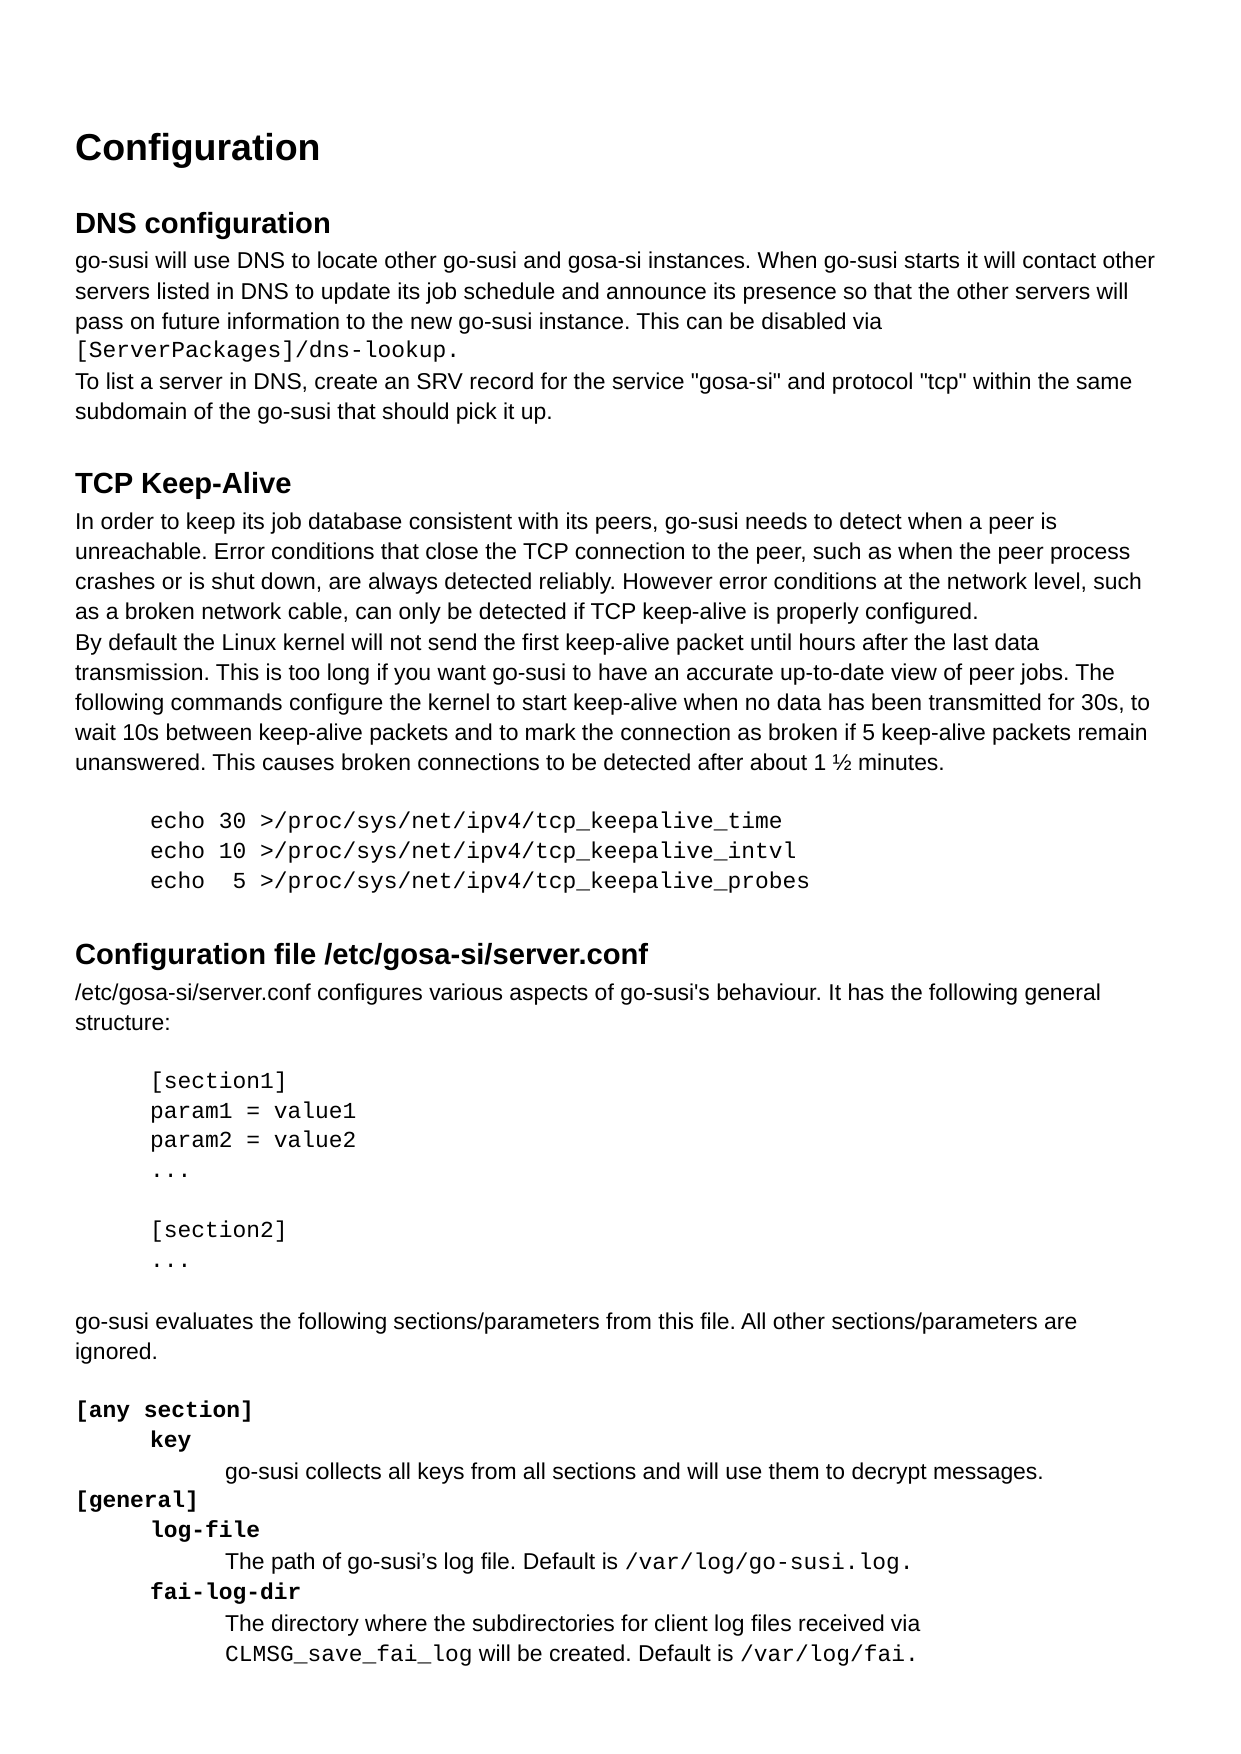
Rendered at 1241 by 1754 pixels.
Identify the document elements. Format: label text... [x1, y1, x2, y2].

text The directory where the subdirectories for client log files received via CLMSG_save_fai_log will be created. Default is /var/log/fai. [225, 1610, 1165, 1669]
text go-susi collects all keys from all sections and will use them to decrypt messages. [225, 1458, 1165, 1484]
text The path of go-susi’s log file. Default is /var/log/go-susi.log. [225, 1548, 1165, 1576]
text [any section] [75, 1398, 1165, 1424]
subtitle TCP Keep-Alive [75, 466, 1165, 499]
text echo 30 >/proc/sys/net/ipv4/tcp_keepalive_time [150, 810, 1165, 836]
text ... [150, 1248, 1165, 1274]
text [general] [75, 1488, 1165, 1514]
subtitle Configuration file /etc/gosa-si/server.conf [75, 937, 1165, 970]
text To list a server in DNS, create an SRV record for the service "gosa-si" and protocol "tcp" within the same subdomain of the go-susi that should pick it up. [75, 368, 1165, 424]
text ... [150, 1158, 1165, 1184]
text echo 5 >/proc/sys/net/ipv4/tcp_keepalive_probes [150, 869, 1165, 895]
text [section2] [150, 1218, 1165, 1244]
text /etc/gosa-si/server.conf configures various aspects of go-susi's behaviour. It has the following general structure: [75, 978, 1165, 1035]
text By default the Linux kernel will not send the first keep-alive packet until hours after the last data transmission. This is too long if you want go-susi to have an accurate up-to-date view of peer jobs. The following commands configure the kernel to start keep-alive when no data has been transmitted for 30s, to wait 10s between keep-alive packets and to mark the connection as broken if 5 keep-alive packets remain unanswered. This causes broken connections to be detected after about 1 ½ minutes. [75, 628, 1165, 776]
text param2 = value2 [150, 1129, 1165, 1155]
text key [150, 1428, 1165, 1454]
text fai-log-dir [150, 1580, 1165, 1606]
text log-file [150, 1518, 1165, 1544]
text go-susi will use DNS to locate other go-susi and gosa-si instances. When go-susi starts it will contact other servers listed in DNS to update its job schedule and announce its presence so that the other servers will pass on future information to the new go-susi instance. This can be disabled via [ServerPackages]/dns-lookup. [75, 247, 1165, 364]
text In order to keep its job database consistent with its peers, go-susi needs to detect when a peer is unreachable. Error conditions that close the TCP connection to the peer, such as when the peer process crashes or is shut down, are always detected reliably. However error conditions at the network level, such as a broken network cable, can only be detected if TCP keep-alive is properly configured. [75, 508, 1165, 625]
text param1 = value1 [150, 1099, 1165, 1125]
text echo 10 >/proc/sys/net/ipv4/tcp_keepalive_intvl [150, 839, 1165, 866]
subtitle DNS configuration [75, 206, 1165, 239]
text [section1] [150, 1069, 1165, 1095]
subtitle Configuration [75, 125, 1165, 168]
text go-susi evaluates the following sections/parameters from this file. All other sections/parameters are ignored. [75, 1308, 1165, 1364]
